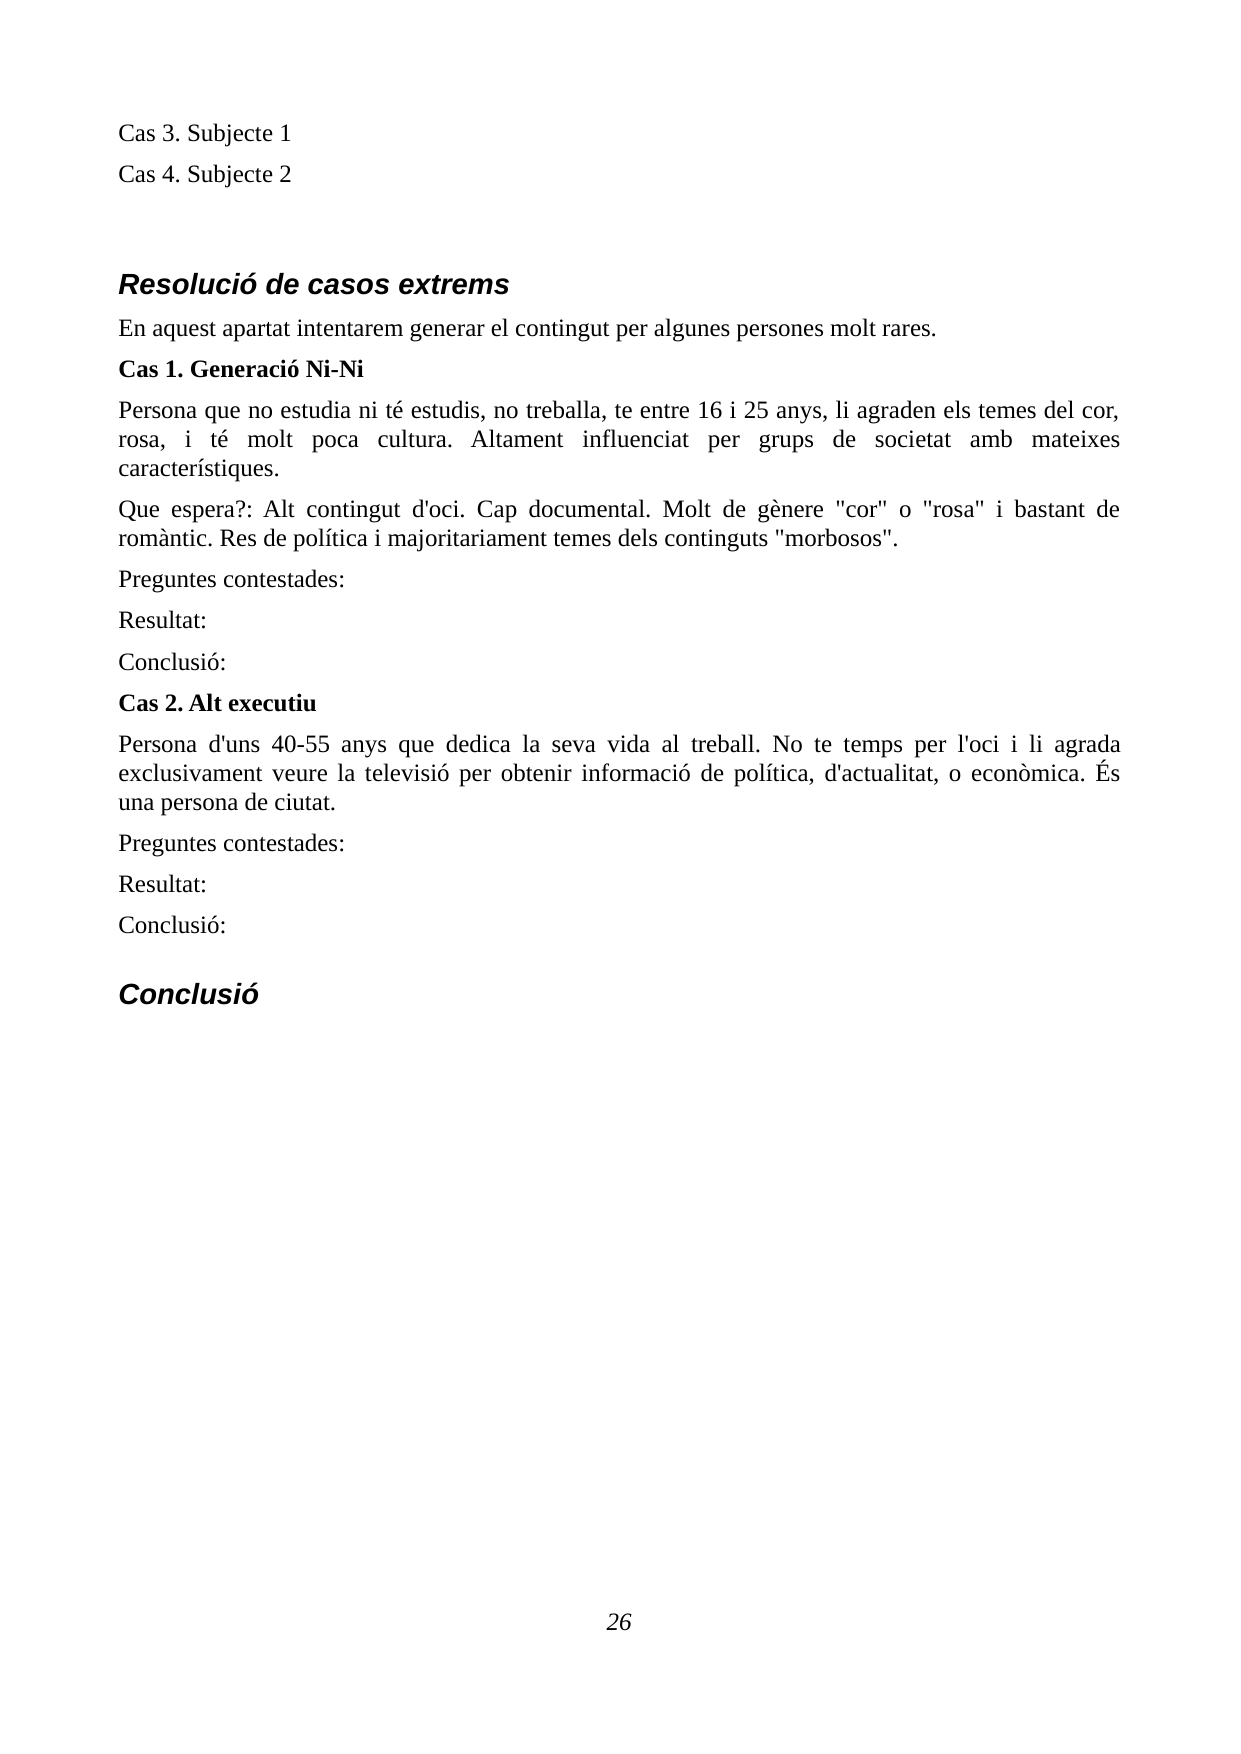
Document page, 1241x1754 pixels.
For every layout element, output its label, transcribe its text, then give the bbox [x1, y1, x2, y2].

text Que espera?: Alt contingut d'oci. Cap documental. Molt de gènere "cor" o "rosa" i bastant de romàntic. Res de política i majoritariament temes dels continguts "morbosos". [118, 494, 1122, 552]
text Persona d'uns 40-55 anys que dedica la seva vida al treball. No te temps per l'oci i li agrada exclusivament veure la televisió per obtenir informació de política, d'actualitat, o econòmica. És una persona de ciutat. [118, 729, 1122, 815]
text Cas 4. Subjecte 2 [118, 159, 1122, 188]
text Preguntes contestades: [118, 564, 1122, 593]
subtitle Resolució de casos extrems [118, 267, 1122, 300]
text Preguntes contestades: [118, 828, 1122, 857]
text Persona que no estudia ni té estudis, no treballa, te entre 16 i 25 anys, li agraden els temes del cor, rosa, i té molt poca cultura. Altament influenciat per grups de societat amb mateixes característiques. [118, 395, 1122, 482]
text Conclusió: [118, 910, 1122, 939]
text Cas 1. Generació Ni-Ni [118, 354, 1122, 383]
text Resultat: [118, 605, 1122, 634]
text Cas 2. Alt executiu [118, 688, 1122, 717]
text Conclusió: [118, 647, 1122, 675]
text Cas 3. Subjecte 1 [118, 118, 1122, 147]
text Resultat: [118, 869, 1122, 898]
subtitle Conclusió [118, 977, 1122, 1010]
text En aquest apartat intentarem generar el contingut per algunes persones molt rares. [118, 313, 1122, 342]
